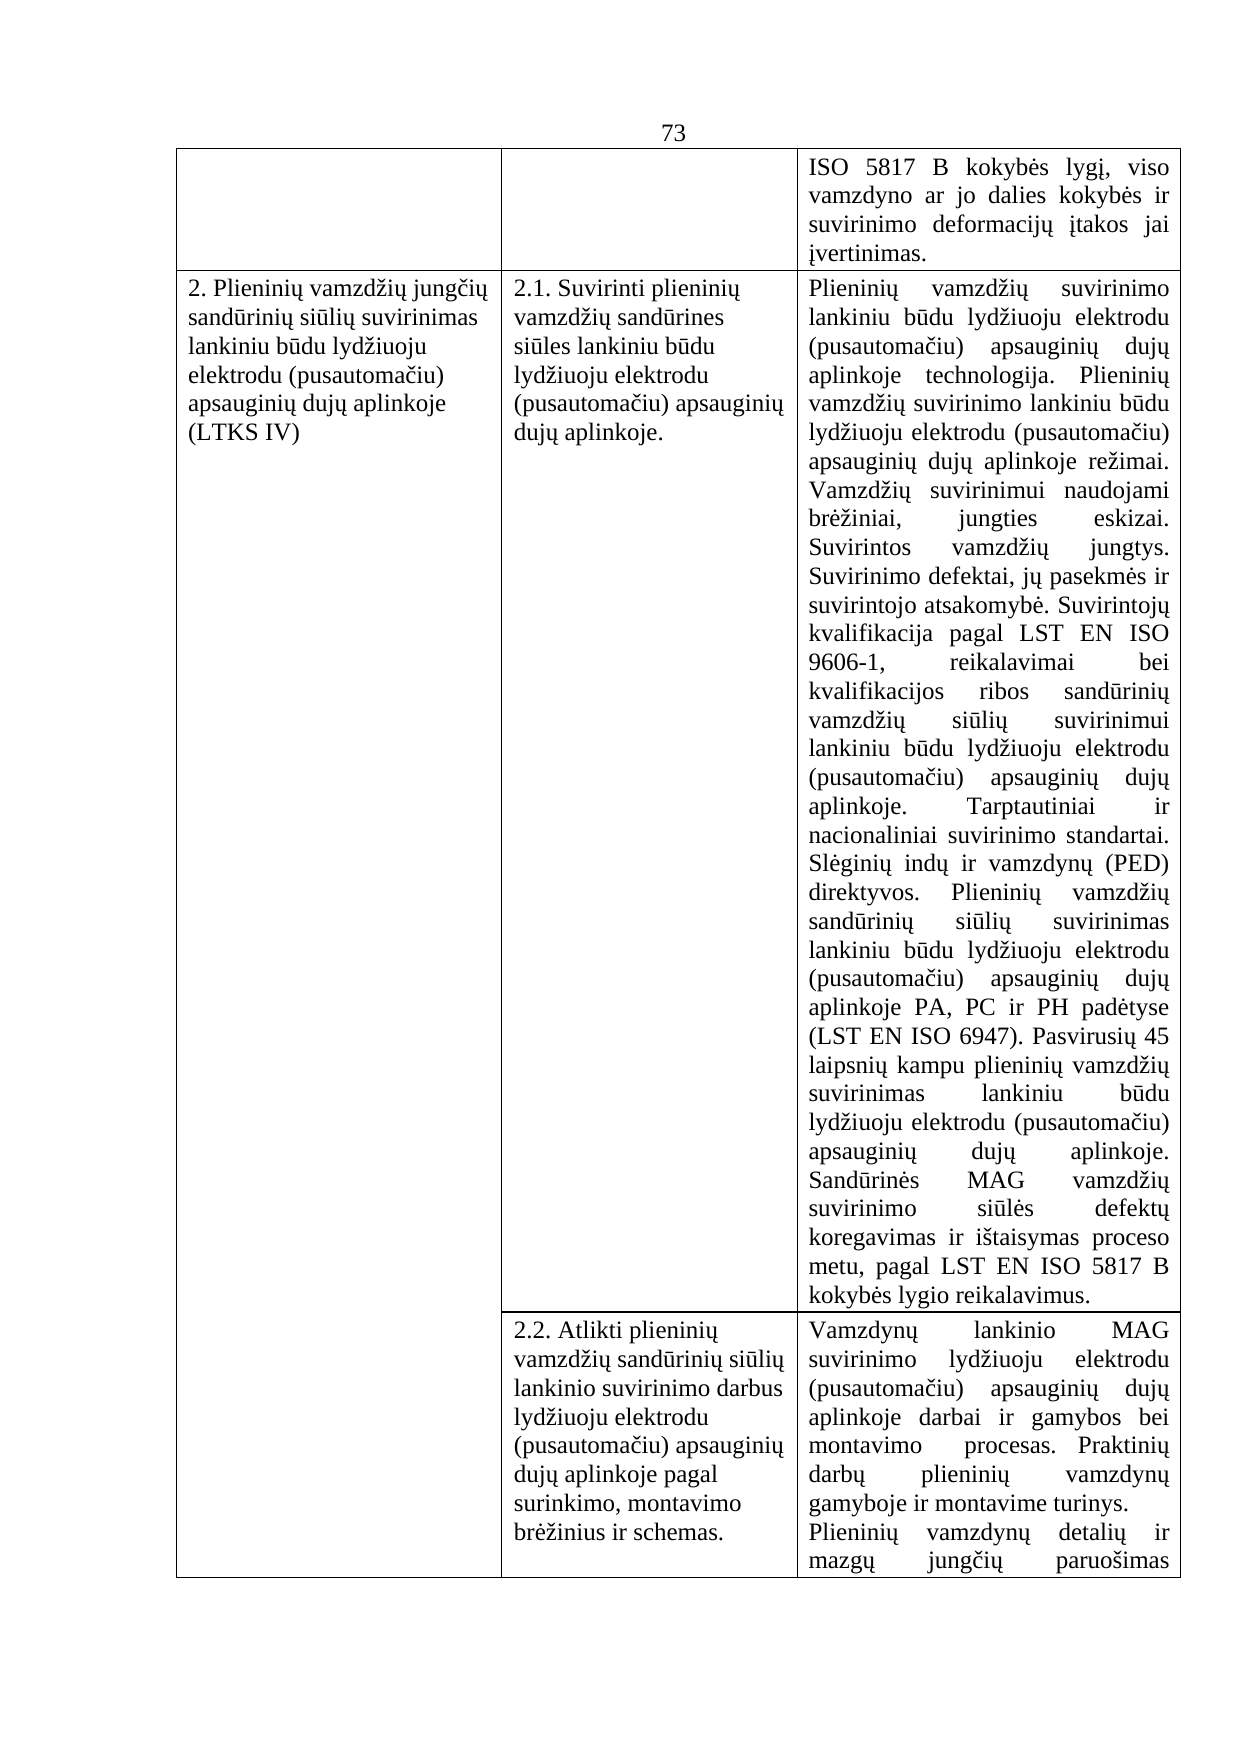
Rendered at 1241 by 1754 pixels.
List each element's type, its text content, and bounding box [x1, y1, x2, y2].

table_cell Plieninių vamzdžių suvirinimo lankiniu būdu lydžiuoju elektrodu (pusautomačiu) apsauginių dujų aplinkoje technologija. Plieninių vamzdžių suvirinimo lankiniu būdu lydžiuoju elektrodu (pusautomačiu) apsauginių dujų aplinkoje režimai. Vamzdžių suvirinimui naudojami brėžiniai, jungties eskizai. Suvirintos vamzdžių jungtys. Suvirinimo defektai, jų pasekmės ir suvirintojo atsakomybė. Suvirintojų kvalifikacija pagal LST EN ISO 9606-1, reikalavimai bei kvalifikacijos ribos sandūrinių vamzdžių siūlių suvirinimui lankiniu būdu lydžiuoju elektrodu (pusautomačiu) apsauginių dujų aplinkoje. Tarptautiniai ir nacionaliniai suvirinimo standartai. Slėginių indų ir vamzdynų (PED) direktyvos. Plieninių vamzdžių sandūrinių siūlių suvirinimas lankiniu būdu lydžiuoju elektrodu (pusautomačiu) apsauginių dujų aplinkoje PA, PC ir PH padėtyse (LST EN ISO 6947). Pasvirusių 45 laipsnių kampu plieninių vamzdžių suvirinimas lankiniu būdu lydžiuoju elektrodu (pusautomačiu) apsauginių dujų aplinkoje. Sandūrinės MAG vamzdžių suvirinimo siūlės defektų koregavimas ir ištaisymas proceso metu, pagal LST EN ISO 5817 B kokybės lygio reikalavimus. [798, 271, 1180, 1311]
table_cell 2.2. Atlikti plieninių vamzdžių sandūrinių siūlių lankinio suvirinimo darbus lydžiuoju elektrodu (pusautomačiu) apsauginių dujų aplinkoje pagal surinkimo, montavimo brėžinius ir schemas. [502, 1313, 797, 1577]
table_cell 2.1. Suvirinti plieninių vamzdžių sandūrines siūles lankiniu būdu lydžiuoju elektrodu (pusautomačiu) apsauginių dujų aplinkoje. [502, 271, 797, 1311]
table_cell [177, 149, 501, 269]
table_cell ISO 5817 B kokybės lygį, viso vamzdyno ar jo dalies kokybės ir suvirinimo deformacijų įtakos jai įvertinimas. [798, 149, 1180, 269]
table_cell Vamzdynų lankinio MAG suvirinimo lydžiuoju elektrodu (pusautomačiu) apsauginių dujų aplinkoje darbai ir gamybos bei montavimo procesas. Praktinių darbų plieninių vamzdynų gamyboje ir montavime turinys. Plieninių vamzdynų detalių ir mazgų jungčių paruošimas [798, 1313, 1180, 1577]
table_cell [502, 149, 797, 269]
table_cell 2. Plieninių vamzdžių jungčių sandūrinių siūlių suvirinimas lankiniu būdu lydžiuoju elektrodu (pusautomačiu) apsauginių dujų aplinkoje (LTKS IV) [177, 271, 501, 1577]
